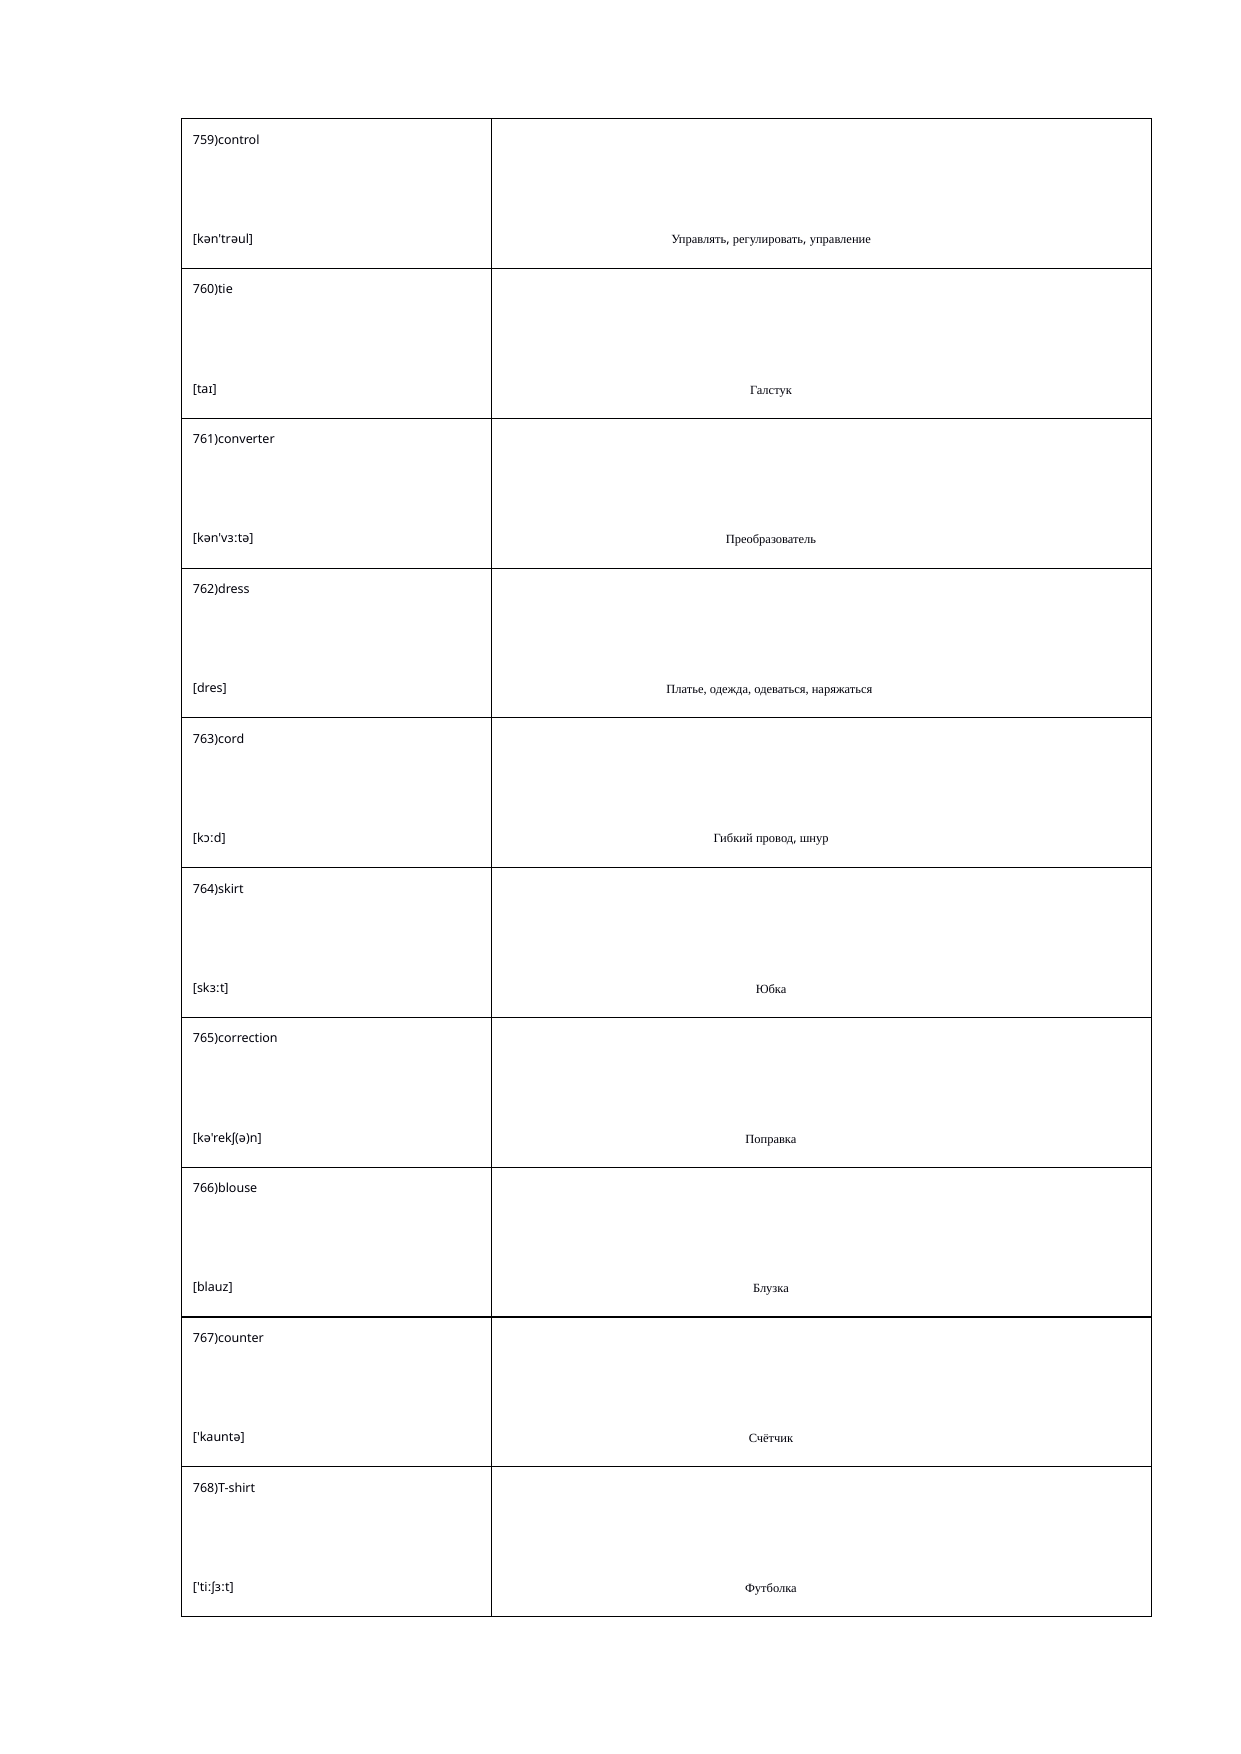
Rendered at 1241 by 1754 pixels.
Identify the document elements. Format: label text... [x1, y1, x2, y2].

table_cell 762)dress [dres] [182, 569, 491, 717]
table_cell 765)correction [kə'rekʃ(ə)n] [182, 1018, 491, 1167]
table_cell 766)blouse [blauz] [182, 1168, 491, 1316]
table_cell 767)counter ['kauntə] [182, 1318, 491, 1466]
table_cell Платье, одежда, одеваться, наряжаться [492, 569, 1151, 717]
table_cell 764)skirt [skɜːt] [182, 868, 491, 1017]
table_cell Преобразователь [492, 419, 1151, 567]
table_cell 759)control [kən'trəul] [182, 119, 491, 268]
table_cell 763)cord [kɔːd] [182, 718, 491, 867]
table_cell Поправка [492, 1018, 1151, 1167]
table_cell 760)tie [taɪ] [182, 269, 491, 418]
table_cell Футболка [492, 1467, 1151, 1616]
table_cell Юбка [492, 868, 1151, 1017]
table_cell Блузка [492, 1168, 1151, 1316]
table_cell 761)converter [kən'vɜːtə] [182, 419, 491, 567]
table_cell Счётчик [492, 1318, 1151, 1466]
table_cell Управлять, регулировать, управление [492, 119, 1151, 268]
table_cell 768)T-shirt ['tiːʃɜːt] [182, 1467, 491, 1616]
table_cell Галстук [492, 269, 1151, 418]
table_cell Гибкий провод, шнур [492, 718, 1151, 867]
